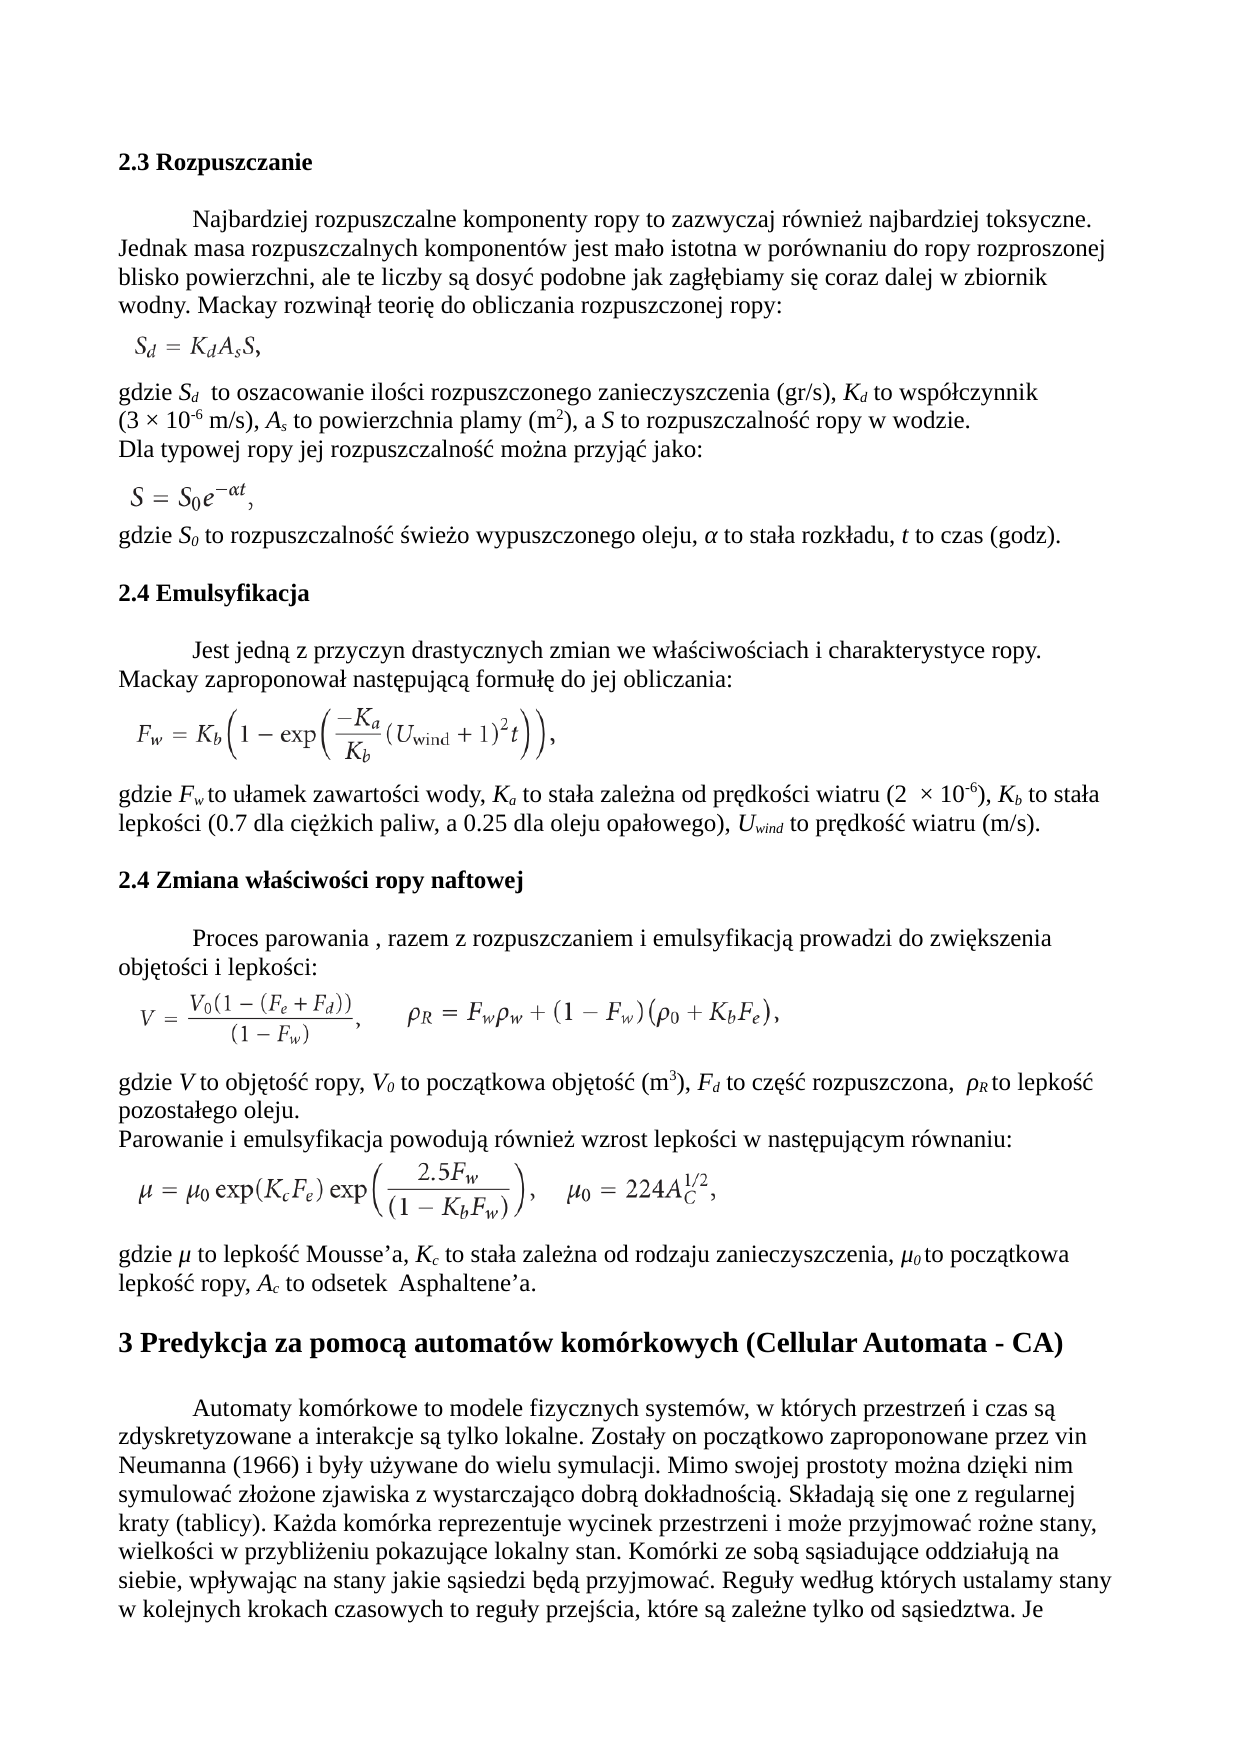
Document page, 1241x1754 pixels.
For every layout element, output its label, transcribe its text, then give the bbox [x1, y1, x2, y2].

text gdzie S0 to rozpuszczalność świeżo wypuszczonego oleju, α to stała rozkładu, t to czas (godz). [118, 521, 1122, 549]
picture [132, 322, 271, 374]
text Jednak masa rozpuszczalnych komponentów jest mało istotna w porównaniu do ropy rozproszonej blisko powierzchni, ale te liczby są dosyć podobne jak zagłębiamy się coraz dalej w zbiornik wodny. Mackay rozwinął teorię do obliczania rozpuszczonej ropy: [118, 233, 1122, 319]
text 2.3 Rozpuszczanie [118, 147, 1122, 176]
text 3 Predykcja za pomocą automatów komórkowych (Cellular Automata - CA) [118, 1326, 1122, 1359]
text gdzie V to objętość ropy, V0 to początkowa objętość (m3), Fd to część rozpuszczona, ρR to lepkość pozostałego oleju. [118, 1067, 1122, 1124]
text gdzie Fw to ułamek zawartości wody, Ka to stała zależna od prędkości wiatru (2 × 10-6), Kb to stała lepkości (0.7 dla ciężkich paliw, a 0.25 dla oleju opałowego), Uwind to prędkość wiatru (m/s). [118, 779, 1122, 837]
picture [118, 693, 573, 771]
text Automaty komórkowe to modele fizycznych systemów, w których przestrzeń i czas są zdyskretyzowane a interakcje są tylko lokalne. Zostały on początkowo zaproponowane przez vin Neumanna (1966) i były używane do wielu symulacji. Mimo swojej prostoty można dzięki nim symulować złożone zjawiska z wystarczająco dobrą dokładnością. Składają się one z regularnej kraty (tablicy). Każda komórka reprezentuje wycinek przestrzeni i może przyjmować rożne stany, wielkości w przybliżeniu pokazujące lokalny stan. Komórki ze sobą sąsiadujące oddziałują na siebie, wpływając na stany jakie sąsiedzi będą przyjmować. Reguły według których ustalamy stany w kolejnych krokach czasowych to reguły przejścia, które są zależne tylko od sąsiedztwa. Je [118, 1393, 1122, 1623]
picture [124, 1153, 739, 1224]
text Jest jedną z przyczyn drastycznych zmian we właściwościach i charakterystyce ropy. Mackay zaproponował następującą formułę do jej obliczania: [118, 636, 1122, 693]
text Najbardziej rozpuszczalne komponenty ropy to zazwyczaj również najbardziej toksyczne. [118, 204, 1122, 233]
picture [124, 473, 264, 519]
picture [385, 987, 795, 1038]
text 2.4 Zmiana właściwości ropy naftowej [118, 866, 1122, 894]
text (3 × 10-6 m/s), As to powierzchnia plamy (m2), a S to rozpuszczalność ropy w wodzie. [118, 406, 1122, 434]
text Parowanie i emulsyfikacja powodują również wzrost lepkości w następującym równaniu: [118, 1124, 1122, 1153]
text gdzie μ to lepkość Mousse’a, Kc to stała zależna od rodzaju zanieczyszczenia, μ0 to początkowa lepkość ropy, Ac to odsetek Asphaltene’a. [118, 1239, 1122, 1297]
picture [125, 987, 380, 1054]
text Proces parowania , razem z rozpuszczaniem i emulsyfikacją prowadzi do zwiększenia objętości i lepkości: [118, 923, 1122, 981]
text Dla typowej ropy jej rozpuszczalność można przyjąć jako: [118, 434, 1122, 463]
text gdzie Sd to oszacowanie ilości rozpuszczonego zanieczyszczenia (gr/s), Kd to współczynnik [118, 377, 1122, 406]
text 2.4 Emulsyfikacja [118, 578, 1122, 607]
